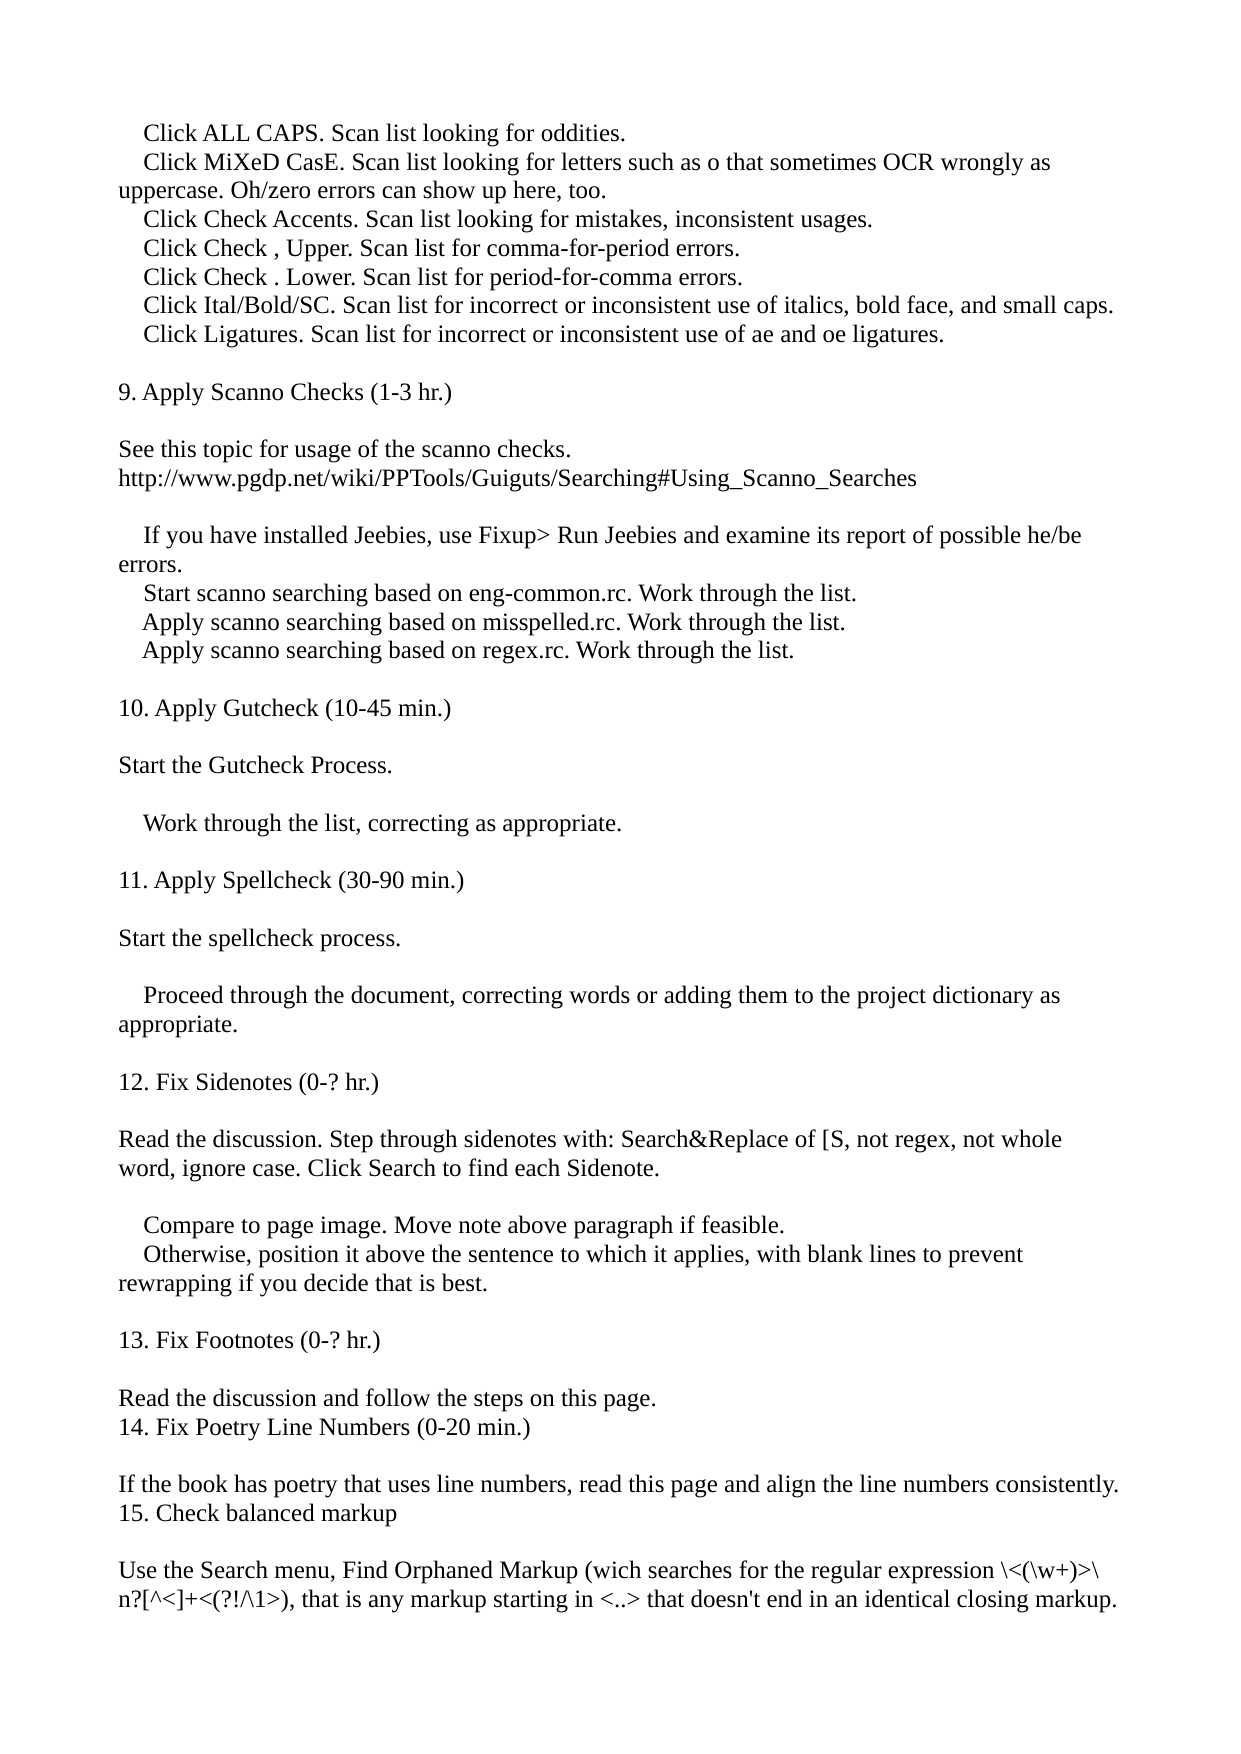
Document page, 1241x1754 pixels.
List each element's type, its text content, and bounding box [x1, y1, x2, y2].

text Click Check Accents. Scan list looking for mistakes, inconsistent usages. [118, 204, 1122, 233]
text Read the discussion and follow the steps on this page. [118, 1383, 1122, 1412]
text Click Check . Lower. Scan list for period-for-comma errors. [118, 262, 1122, 291]
text Start the Gutcheck Process. [118, 751, 1122, 779]
text If you have installed Jeebies, use Fixup> Run Jeebies and examine its report of possible he/be errors. [118, 521, 1122, 578]
text 10. Apply Gutcheck (10-45 min.) [118, 693, 1122, 722]
text Compare to page image. Move note above paragraph if feasible. [118, 1211, 1122, 1239]
text Read the discussion. Step through sidenotes with: Search&Replace of [S, not regex, not whole word, ignore case. Click Search to find each Sidenote. [118, 1124, 1122, 1182]
text Click ALL CAPS. Scan list looking for oddities. [118, 118, 1122, 147]
text 13. Fix Footnotes (0-? hr.) [118, 1326, 1122, 1354]
text Click Ligatures. Scan list for incorrect or inconsistent use of ae and oe ligatures. [118, 319, 1122, 348]
text Otherwise, position it above the sentence to which it applies, with blank lines to prevent rewrapping if you decide that is best. [118, 1239, 1122, 1297]
text Proceed through the document, correcting words or adding them to the project dictionary as appropriate. [118, 981, 1122, 1038]
text Apply scanno searching based on regex.rc. Work through the list. [118, 636, 1122, 664]
text 14. Fix Poetry Line Numbers (0-20 min.) [118, 1412, 1122, 1441]
text 15. Check balanced markup [118, 1498, 1122, 1527]
text Use the Search menu, Find Orphaned Markup (wich searches for the regular expression \<(\w+)>\n?[^<]+<(?!/\1>), that is any markup starting in <..> that doesn't end in an identical closing markup. [118, 1556, 1122, 1613]
text Start scanno searching based on eng-common.rc. Work through the list. [118, 578, 1122, 607]
text Apply scanno searching based on misspelled.rc. Work through the list. [118, 607, 1122, 636]
text If the book has poetry that uses line numbers, read this page and align the line numbers consistently. [118, 1469, 1122, 1498]
text Click Ital/Bold/SC. Scan list for incorrect or inconsistent use of italics, bold face, and small caps. [118, 291, 1122, 319]
text 9. Apply Scanno Checks (1-3 hr.) [118, 377, 1122, 406]
text Click MiXeD CasE. Scan list looking for letters such as o that sometimes OCR wrongly as uppercase. Oh/zero errors can show up here, too. [118, 147, 1122, 204]
text Work through the list, correcting as appropriate. [118, 808, 1122, 837]
text 11. Apply Spellcheck (30-90 min.) [118, 866, 1122, 894]
text Click Check , Upper. Scan list for comma-for-period errors. [118, 233, 1122, 262]
text 12. Fix Sidenotes (0-? hr.) [118, 1067, 1122, 1096]
text Start the spellcheck process. [118, 923, 1122, 952]
text See this topic for usage of the scanno checks. http://www.pgdp.net/wiki/PPTools/Guiguts/Searching#Using_Scanno_Searches [118, 434, 1122, 492]
